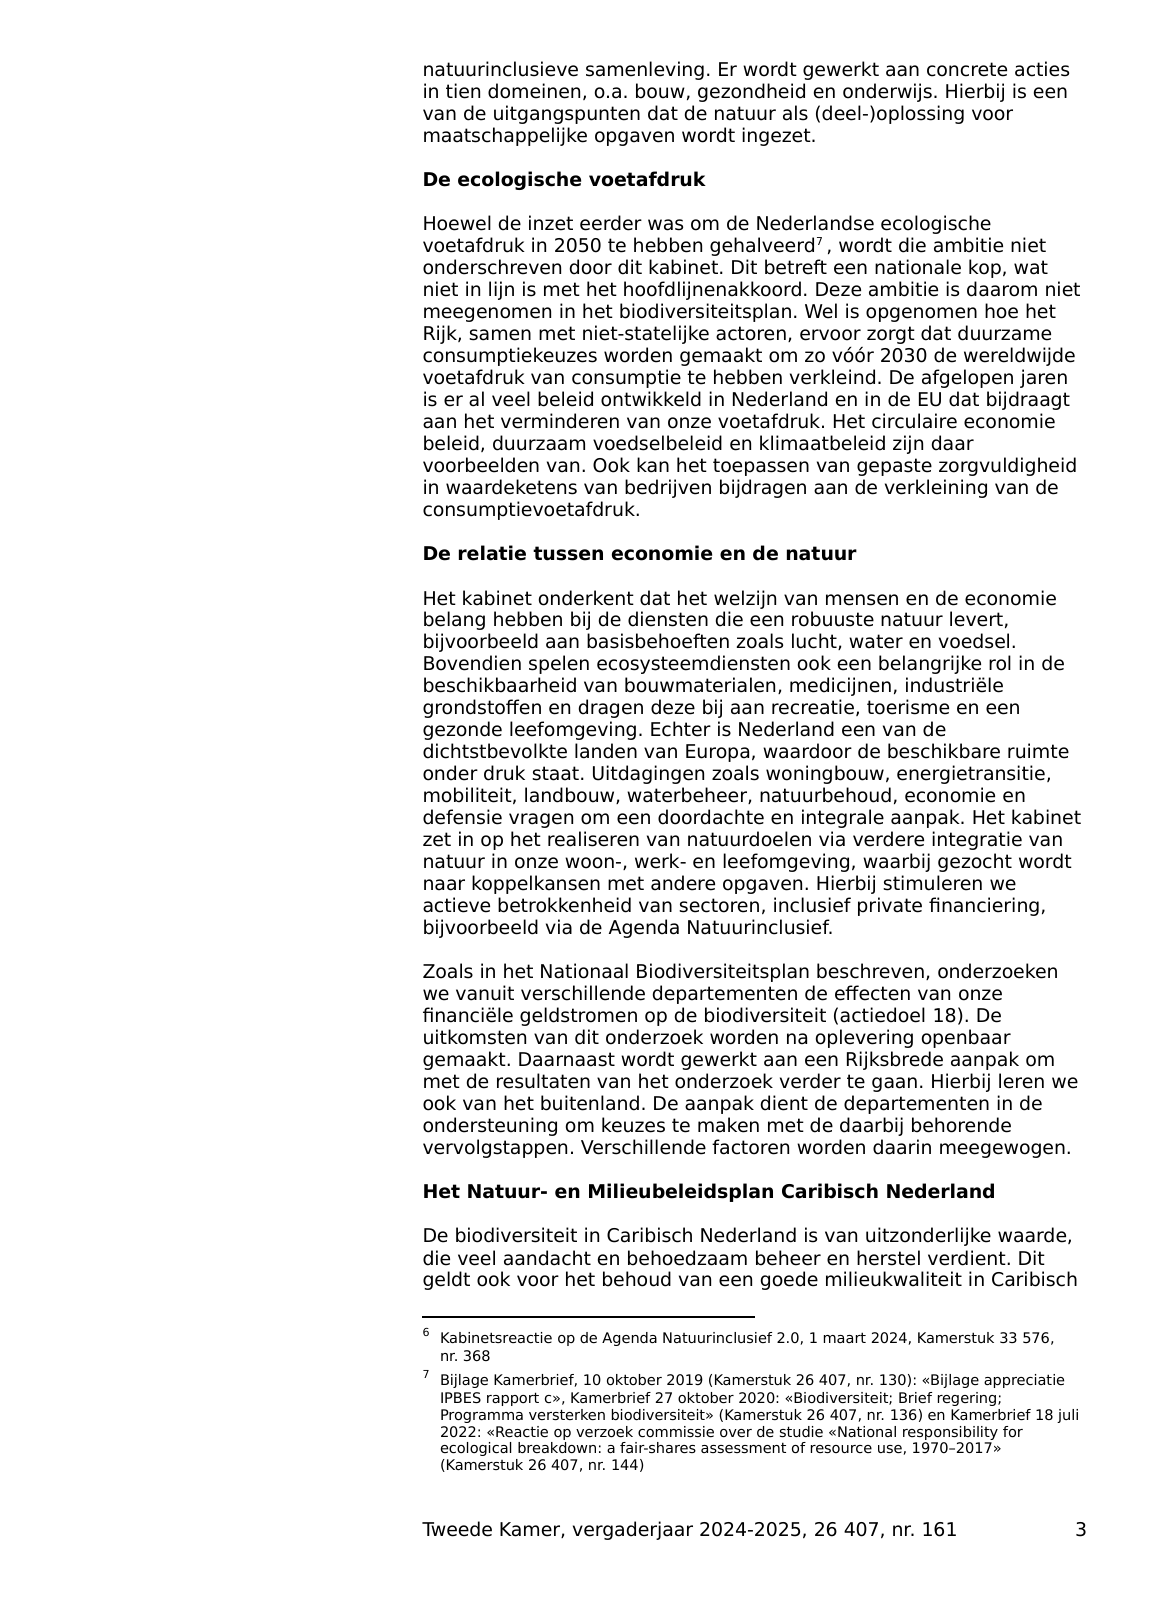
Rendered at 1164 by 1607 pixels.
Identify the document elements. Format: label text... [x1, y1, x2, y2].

text Zoals in het Nationaal Biodiversiteitsplan beschreven, onderzoeken we vanuit verschillende departementen de effecten van onze financiële geldstromen op de biodiversiteit (actiedoel 18). De uitkomsten van dit onderzoek worden na oplevering openbaar gemaakt. Daarnaast wordt gewerkt aan een Rijksbrede aanpak om met de resultaten van het onderzoek verder te gaan. Hierbij leren we ook van het buitenland. De aanpak dient de departementen in de ondersteuning om keuzes te maken met de daarbij behorende vervolgstappen. Verschillende factoren worden daarin meegewogen. [422, 961, 1087, 1159]
text Hoewel de inzet eerder was om de Nederlandse ecologische voetafdruk in 2050 te hebben gehalveerd, wordt die ambitie niet onderschreven door dit kabinet. Dit betreft een nationale kop, wat niet in lijn is met het hoofdlijnenakkoord. Deze ambitie is daarom niet meegenomen in het biodiversiteitsplan. Wel is opgenomen hoe het Rijk, samen met niet-statelijke actoren, ervoor zorgt dat duurzame consumptiekeuzes worden gemaakt om zo vóór 2030 de wereldwijde voetafdruk van consumptie te hebben verkleind. De afgelopen jaren is er al veel beleid ontwikkeld in Nederland en in de EU dat bijdraagt aan het verminderen van onze voetafdruk. Het circulaire economie beleid, duurzaam voedselbeleid en klimaatbeleid zijn daar voorbeelden van. Ook kan het toepassen van gepaste zorgvuldigheid in waardeketens van bedrijven bijdragen aan de verkleining van de consumptievoetafdruk. [422, 213, 1087, 521]
text De biodiversiteit in Caribisch Nederland is van uitzonderlijke waarde, die veel aandacht en behoedzaam beheer en herstel verdient. Dit geldt ook voor het behoud van een goede milieukwaliteit in Caribisch [422, 1225, 1087, 1291]
text Kabinetsreactie op de Agenda Natuurinclusief 2.0, 1 maart 2024, Kamerstuk 33 576, nr. 368 [422, 1326, 1087, 1365]
subtitle Het Natuur- en Milieubeleidsplan Caribisch Nederland [422, 1181, 1087, 1203]
text natuurinclusieve samenleving. Er wordt gewerkt aan concrete acties in tien domeinen, o.a. bouw, gezondheid en onderwijs. Hierbij is een van de uitgangspunten dat de natuur als (deel-)oplossing voor maatschappelijke opgaven wordt ingezet. [422, 59, 1087, 147]
text Het kabinet onderkent dat het welzijn van mensen en de economie belang hebben bij de diensten die een robuuste natuur levert, bijvoorbeeld aan basisbehoeften zoals lucht, water en voedsel. Bovendien spelen ecosysteemdiensten ook een belangrijke rol in de beschikbaarheid van bouwmaterialen, medicijnen, industriële grondstoffen en dragen deze bij aan recreatie, toerisme en een gezonde leefomgeving. Echter is Nederland een van de dichtstbevolkte landen van Europa, waardoor de beschikbare ruimte onder druk staat. Uitdagingen zoals woningbouw, energietransitie, mobiliteit, landbouw, waterbeheer, natuurbehoud, economie en defensie vragen om een doordachte en integrale aanpak. Het kabinet zet in op het realiseren van natuurdoelen via verdere integratie van natuur in onze woon-, werk- en leefomgeving, waarbij gezocht wordt naar koppelkansen met andere opgaven. Hierbij stimuleren we actieve betrokkenheid van sectoren, inclusief private financiering, bijvoorbeeld via de Agenda Natuurinclusief. [422, 587, 1087, 939]
text Bijlage Kamerbrief, 10 oktober 2019 (Kamerstuk 26 407, nr. 130): «Bijlage appreciatie IPBES rapport c», Kamerbrief 27 oktober 2020: «Biodiversiteit; Brief regering; Programma versterken biodiversiteit» (Kamerstuk 26 407, nr. 136) en Kamerbrief 18 juli 2022: «Reactie op verzoek commissie over de studie «National responsibility for ecological breakdown: a fair-shares assessment of resource use, 1970–2017» (Kamerstuk 26 407, nr. 144) [422, 1368, 1087, 1474]
subtitle De relatie tussen economie en de natuur [422, 543, 1087, 565]
subtitle De ecologische voetafdruk [422, 169, 1087, 191]
